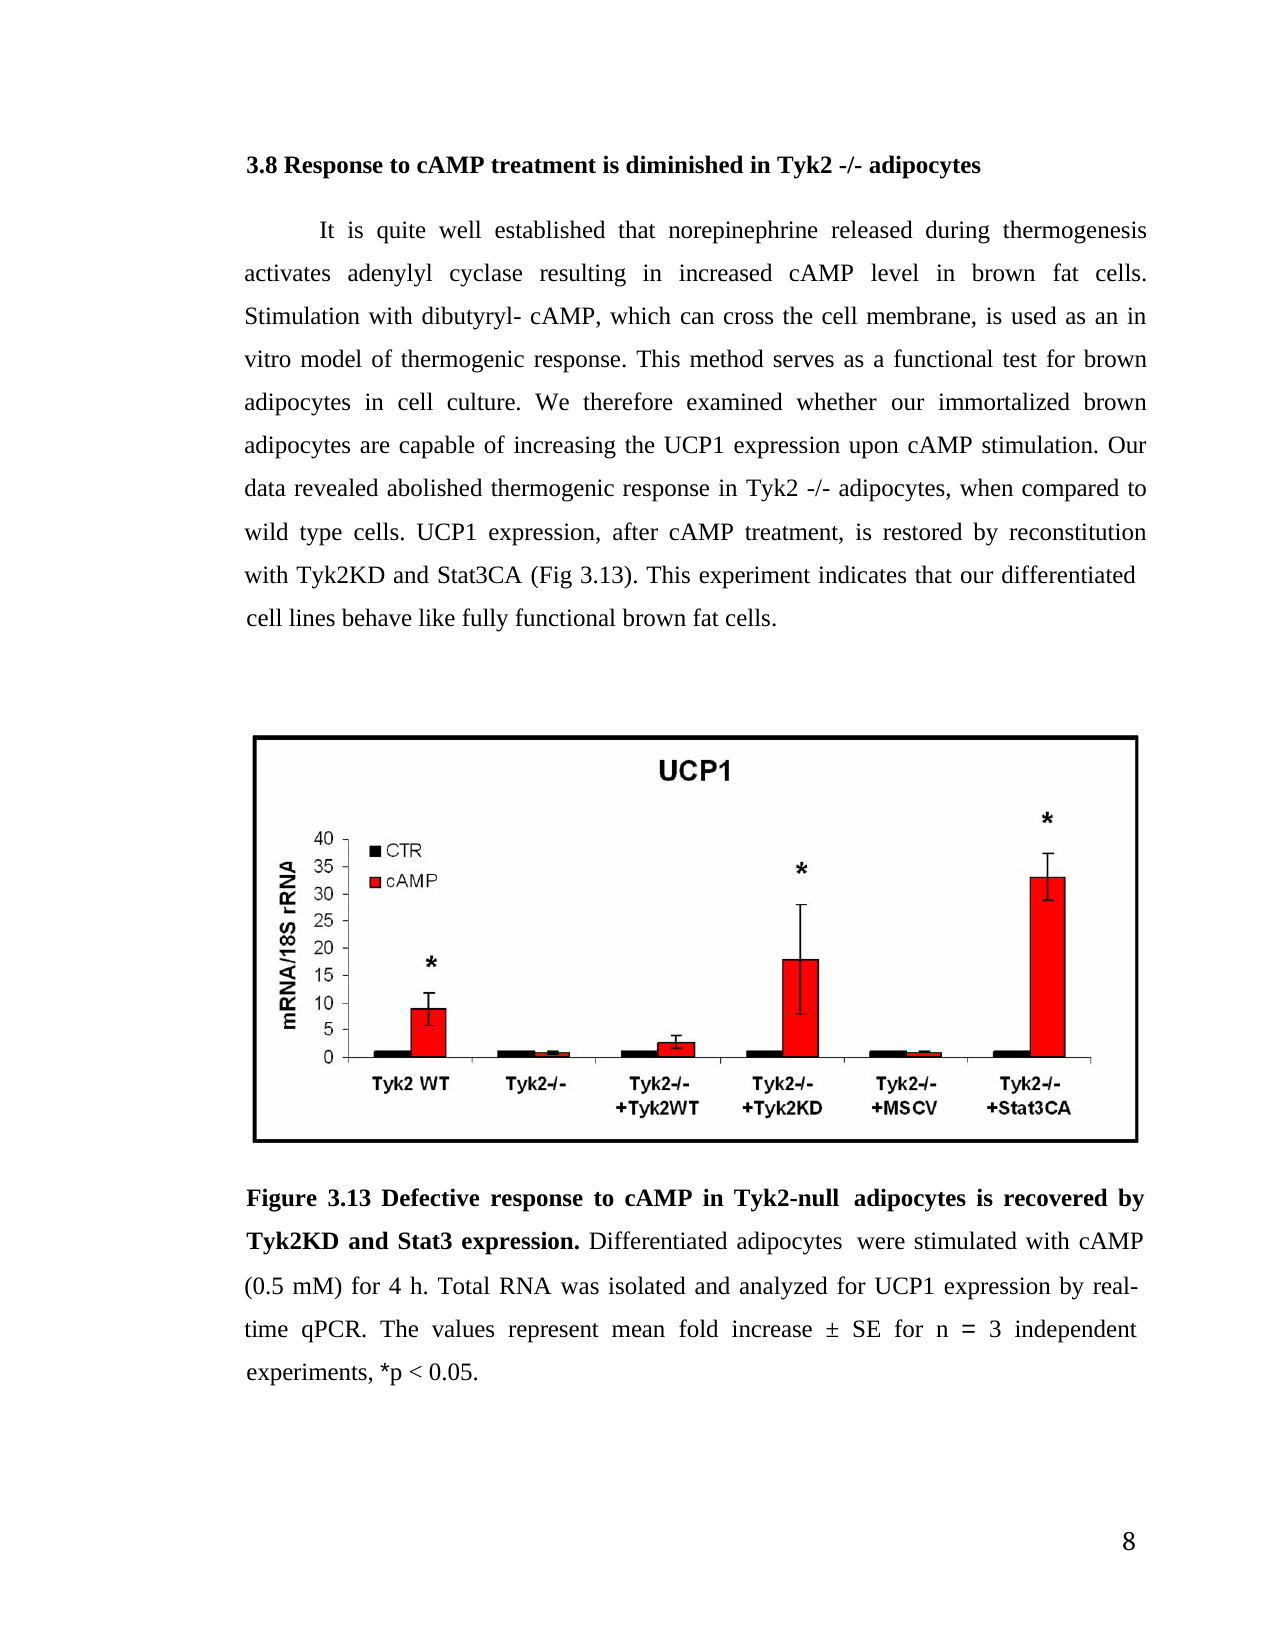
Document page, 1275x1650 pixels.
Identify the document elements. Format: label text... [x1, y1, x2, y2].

text Figure 3.13 Defective response to cAMP in Tyk2-null [246, 1185, 849, 1212]
text were stimulated with cAMP [857, 1226, 1149, 1255]
text cell lines behave like fully functional brown fat cells. [246, 603, 1149, 632]
text 82 [1122, 1528, 1149, 1557]
text adipocytes is recovered by [853, 1185, 1149, 1212]
text Tyk2KD and Stat3 expression. Differentiated adipocytes [246, 1226, 849, 1255]
text 3.8 Response to cAMP treatment is diminished in Tyk2 -/- adipocytes [246, 151, 984, 179]
text It is quite well established that norepinephrine released during thermogenesis activates adenylyl cyclase resulting in increased cAMP level in brown fat cells. Stimulation with dibutyryl- cAMP, which can cross the cell membrane, is used as an in vitro model of thermogenic response. This method serves as a functional test for brown adipocytes in cell culture. We therefore examined whether our immortalized brown adipocytes are capable of increasing the UCP1 expression upon cAMP stimulation. Our data revealed abolished thermogenic response in Tyk2 -/- adipocytes, when compared to wild type cells. UCP1 expression, after cAMP treatment, is restored by reconstitution with Tyk2KD and Stat3CA (Fig 3.13). This experiment indicates that our differentiated [244, 215, 1147, 588]
text (0.5 mM) for 4 h. Total RNA was isolated and analyzed for UCP1 expression by real- time qPCR. The values represent mean fold increase ± SE for n = 3 independent [244, 1271, 1147, 1342]
text experiments, *p < 0.05. [246, 1357, 1149, 1386]
